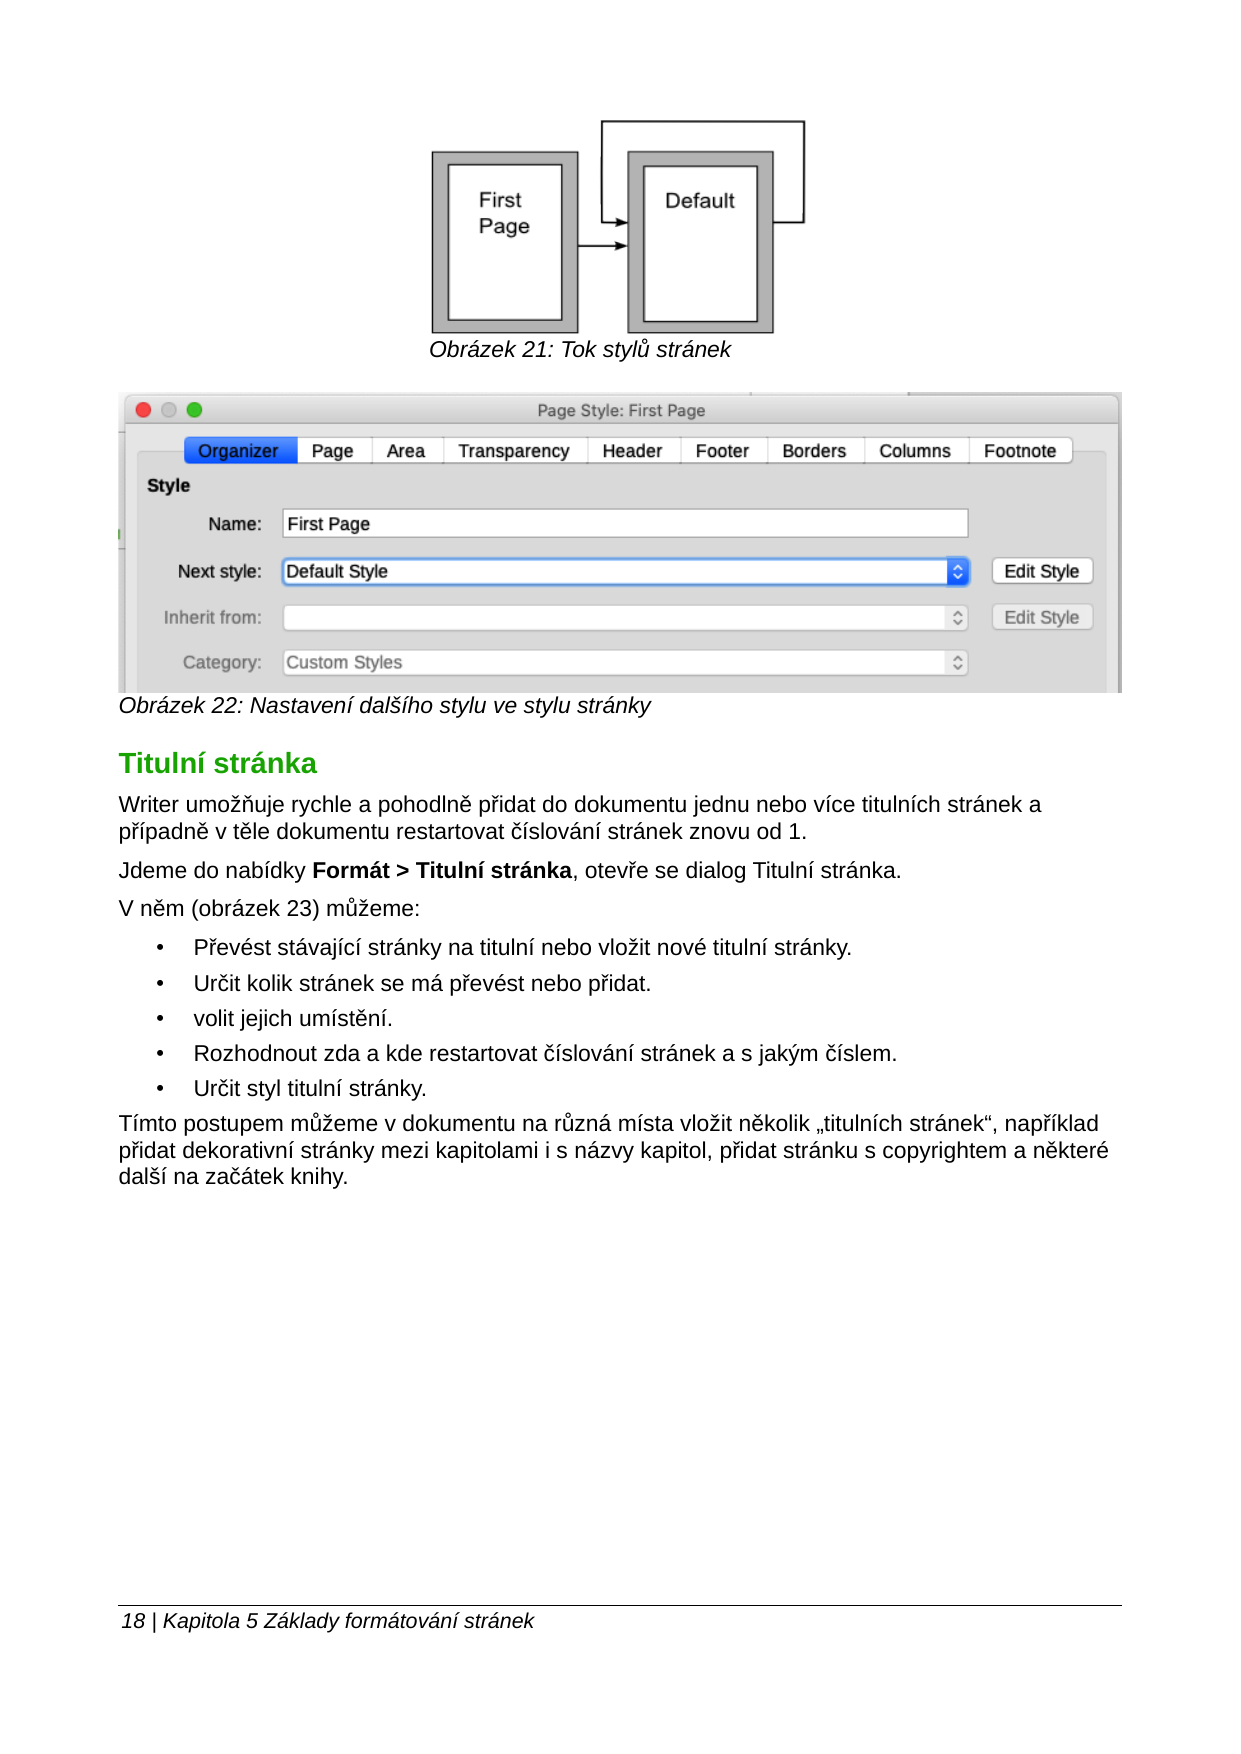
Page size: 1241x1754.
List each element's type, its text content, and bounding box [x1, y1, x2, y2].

subtitle Titulní stránka [118, 746, 1122, 779]
list Určit styl titulní stránky. [156, 1075, 1122, 1101]
picture [428, 118, 812, 336]
text Obrázek 21: Tok stylů stránek [429, 336, 811, 362]
list volit jejich umístění. [156, 1005, 1122, 1031]
list Určit kolik stránek se má převést nebo přidat. [156, 969, 1122, 996]
list Rozhodnout zda a kde restartovat číslování stránek a s jakým číslem. [156, 1040, 1122, 1066]
text Tímto postupem můžeme v dokumentu na různá místa vložit několik „titulních stránek“, například přidat dekorativní stránky mezi kapitolami i s názvy kapitol, přidat stránku s copyrightem a některé další na začátek knihy. [118, 1110, 1122, 1189]
text Jdeme do nabídky Formát > Titulní stránka, otevře se dialog Titulní stránka. [118, 857, 1122, 883]
list Převést stávající stránky na titulní nebo vložit nové titulní stránky. [156, 934, 1122, 961]
list V něm (obrázek 23) můžeme: [118, 895, 1122, 922]
text Writer umožňuje rychle a pohodlně přidat do dokumentu jednu nebo více titulních stránek a případně v těle dokumentu restartovat číslování stránek znovu od 1. [118, 791, 1122, 844]
text Obrázek 22: Nastavení dalšího stylu ve stylu stránky [118, 693, 1122, 719]
picture [118, 392, 1122, 693]
